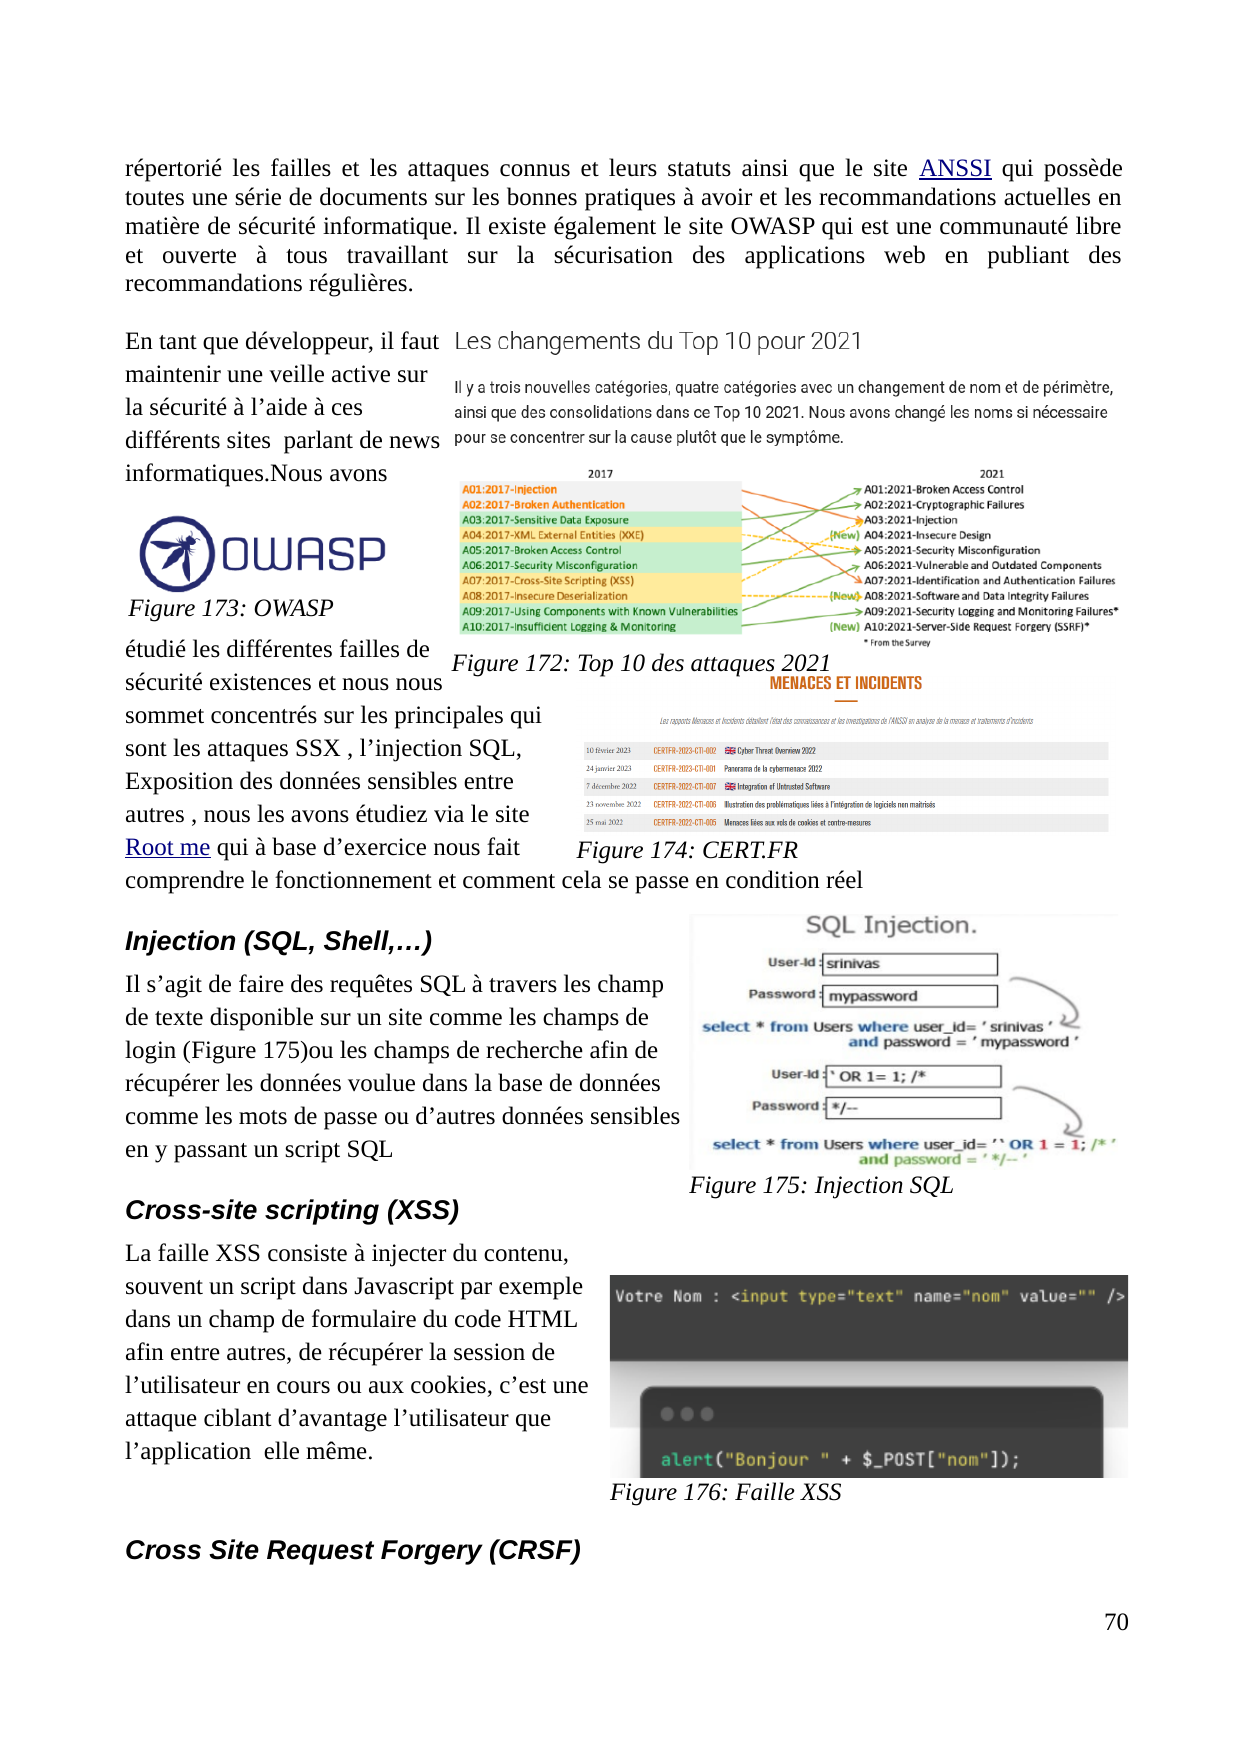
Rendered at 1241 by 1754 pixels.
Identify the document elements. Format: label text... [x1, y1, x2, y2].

picture [451, 324, 1122, 648]
picture [609, 1275, 1129, 1478]
subtitle Injection (SQL, Shell,…) [125, 925, 689, 956]
picture [689, 914, 1119, 1170]
text Figure 175: Injection SQL [689, 1170, 1118, 1198]
text Figure 172: Top 10 des attaques 2021 [451, 648, 1122, 676]
text En tant que développeur, il faut maintenir une veille active sur la sécurité à l’aide à ces différents sites parlant de news informatiques.Nous avons étudié les différentes failles de sécurité existences et nous nous sommet concentrés sur les principales qui sont les attaques SSX , l’injection SQL, Exposition des données sensibles entre autres , nous les avons étudiez via le site Root me qui à base d’exercice nous fait comprendre le fonctionnement et comment cela se passe en condition réel [125, 326, 1123, 894]
text Figure 176: Faille XSS [610, 1478, 1128, 1506]
subtitle Cross-site scripting (XSS) [125, 1194, 1123, 1225]
text Cross Site Request Forgery (CRSF) [125, 1534, 1123, 1565]
picture [128, 512, 386, 594]
text Figure 173: OWASP [128, 594, 386, 622]
text répertorié les failles et les attaques connus et leurs statuts ainsi que le site ANSSI qui possède toutes une série de documents sur les bonnes pratiques à avoir et les recommandations actuelles en matière de sécurité informatique. Il existe également le site OWASP qui est une communauté libre et ouverte à tous travaillant sur la sécurisation des applications web en publiant des recommandations régulières. [125, 153, 1123, 297]
subtitle [689, 902, 1118, 914]
text La faille XSS consiste à injecter du contenu, souvent un script dans Javascript par exemple dans un champ de formulaire du code HTML afin entre autres, de récupérer la session de l’utilisateur en cours ou aux cookies, c’est une attaque ciblant d’avantage l’utilisateur que l’application elle même. [125, 1238, 1128, 1465]
text Figure 174: CERT.FR [576, 836, 1116, 864]
text Il s’agit de faire des requêtes SQL à travers les champ de texte disponible sur un site comme les champs de login (Figure 175)ou les champs de recherche afin de récupérer les données voulue dans la base de données comme les mots de passe ou d’autres données sensibles en y passant un script SQL [125, 969, 689, 1163]
picture [576, 676, 1116, 836]
